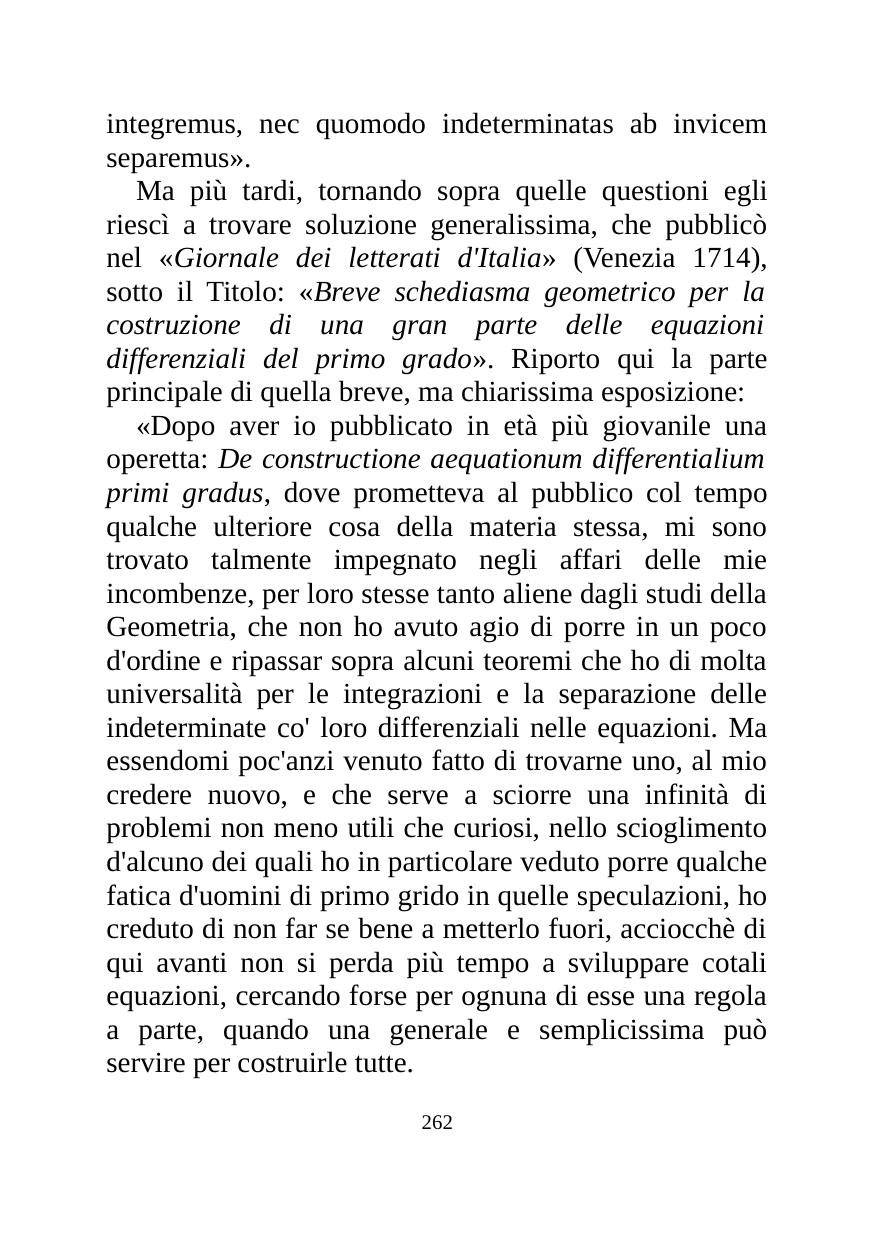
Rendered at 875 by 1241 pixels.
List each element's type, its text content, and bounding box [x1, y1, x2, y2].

text integremus, nec quomodo indeterminatas ab invicem separemus». [106, 106, 768, 173]
text «Dopo aver io pubblicato in età più giovanile una operetta: De constructione aequationum differentialium primi gradus, dove prometteva al pubblico col tempo qualche ulteriore cosa della materia stessa, mi sono trovato talmente impegnato negli affari delle mie incombenze, per loro stesse tanto aliene dagli studi della Geometria, che non ho avuto agio di porre in un poco d'ordine e ripassar sopra alcuni teoremi che ho di molta universalità per le integrazioni e la separazione delle indeterminate co' loro differenziali nelle equazioni. Ma essendomi poc'anzi venuto fatto di trovarne uno, al mio credere nuovo, e che serve a sciorre una infinità di problemi non meno utili che curiosi, nello scioglimento d'alcuno dei quali ho in particolare veduto porre qualche fatica d'uomini di primo grido in quelle speculazioni, ho creduto di non far se bene a metterlo fuori, acciocchè di qui avanti non si perda più tempo a sviluppare cotali equazioni, cercando forse per ognuna di esse una regola a parte, quando una generale e semplicissima può servire per costruirle tutte. [106, 408, 768, 1079]
text Ma più tardi, tornando sopra quelle questioni egli riescì a trovare soluzione generalissima, che pubblicò nel «Giornale dei letterati d'Italia» (Venezia 1714), sotto il Titolo: «Breve schediasma geometrico per la costruzione di una gran parte delle equazioni differenziali del primo grado». Riporto qui la parte principale di quella breve, ma chiarissima esposizione: [106, 173, 768, 408]
